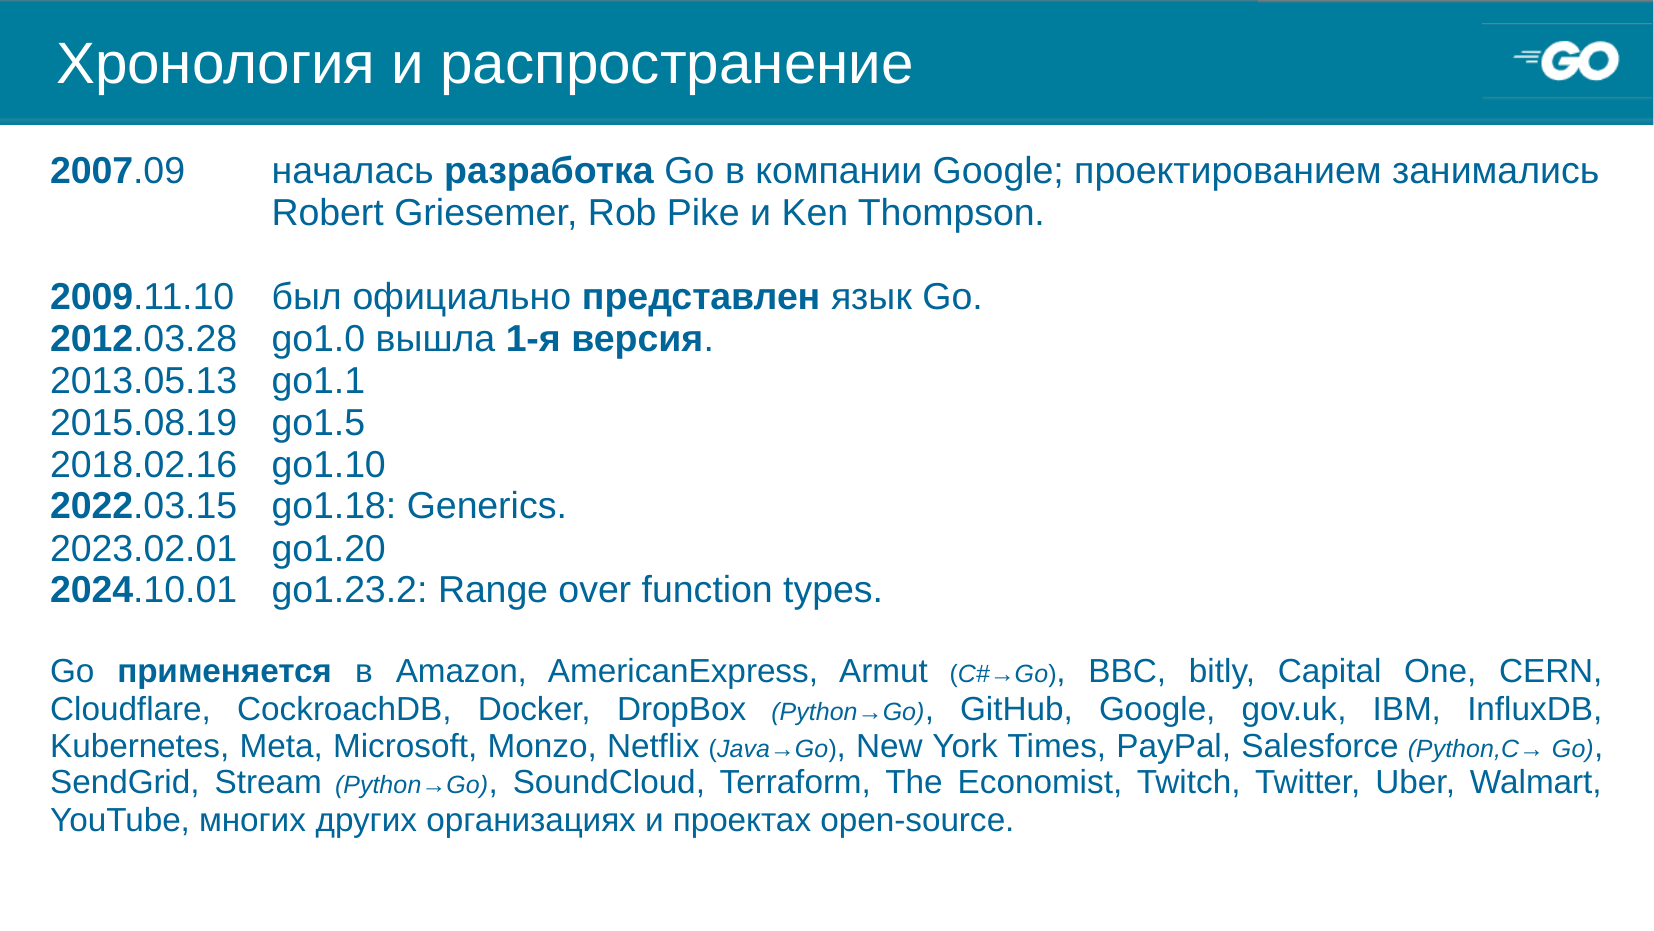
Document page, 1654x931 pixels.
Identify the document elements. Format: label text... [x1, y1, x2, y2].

text_box Хронология и распространение [41, 23, 1495, 104]
picture [1542, 41, 1619, 81]
text_box 2007.09 началась разработка Go в компании Google; проектированием занимались Robert Griesemer, Rob Pike и Ken Thompson. 2009.11.10 был официально представлен язык Go. 2012.03.28 go1.0 вышла 1-я версия. 2013.05.13 go1.1 2015.08.19 go1.5 2018.02.16 go1.10 2022.03.15 go1.18: Generics. 2023.02.01 go1.20 2024.10.01 go1.23.2: Range over function types. Go применяется в Amazon, AmericanExpress, Armut (C#→Go), BBC, bitly, Capital One, CERN, Cloudflare, CockroachDB, Docker, DropBox (Python→Go), GitHub, Google, gov.uk, IBM, InfluxDB, Kubernetes, Meta, Microsoft, Monzo, Netflix (Java→Go), New York Times, PayPal, Salesforce (Python,C→ Go), SendGrid, Stream (Python→Go), SoundCloud, Terraform, The Economist, Twitch, Twitter, Uber, Walmart, YouTube, многих других организациях и проектах open-source. [35, 141, 1619, 898]
